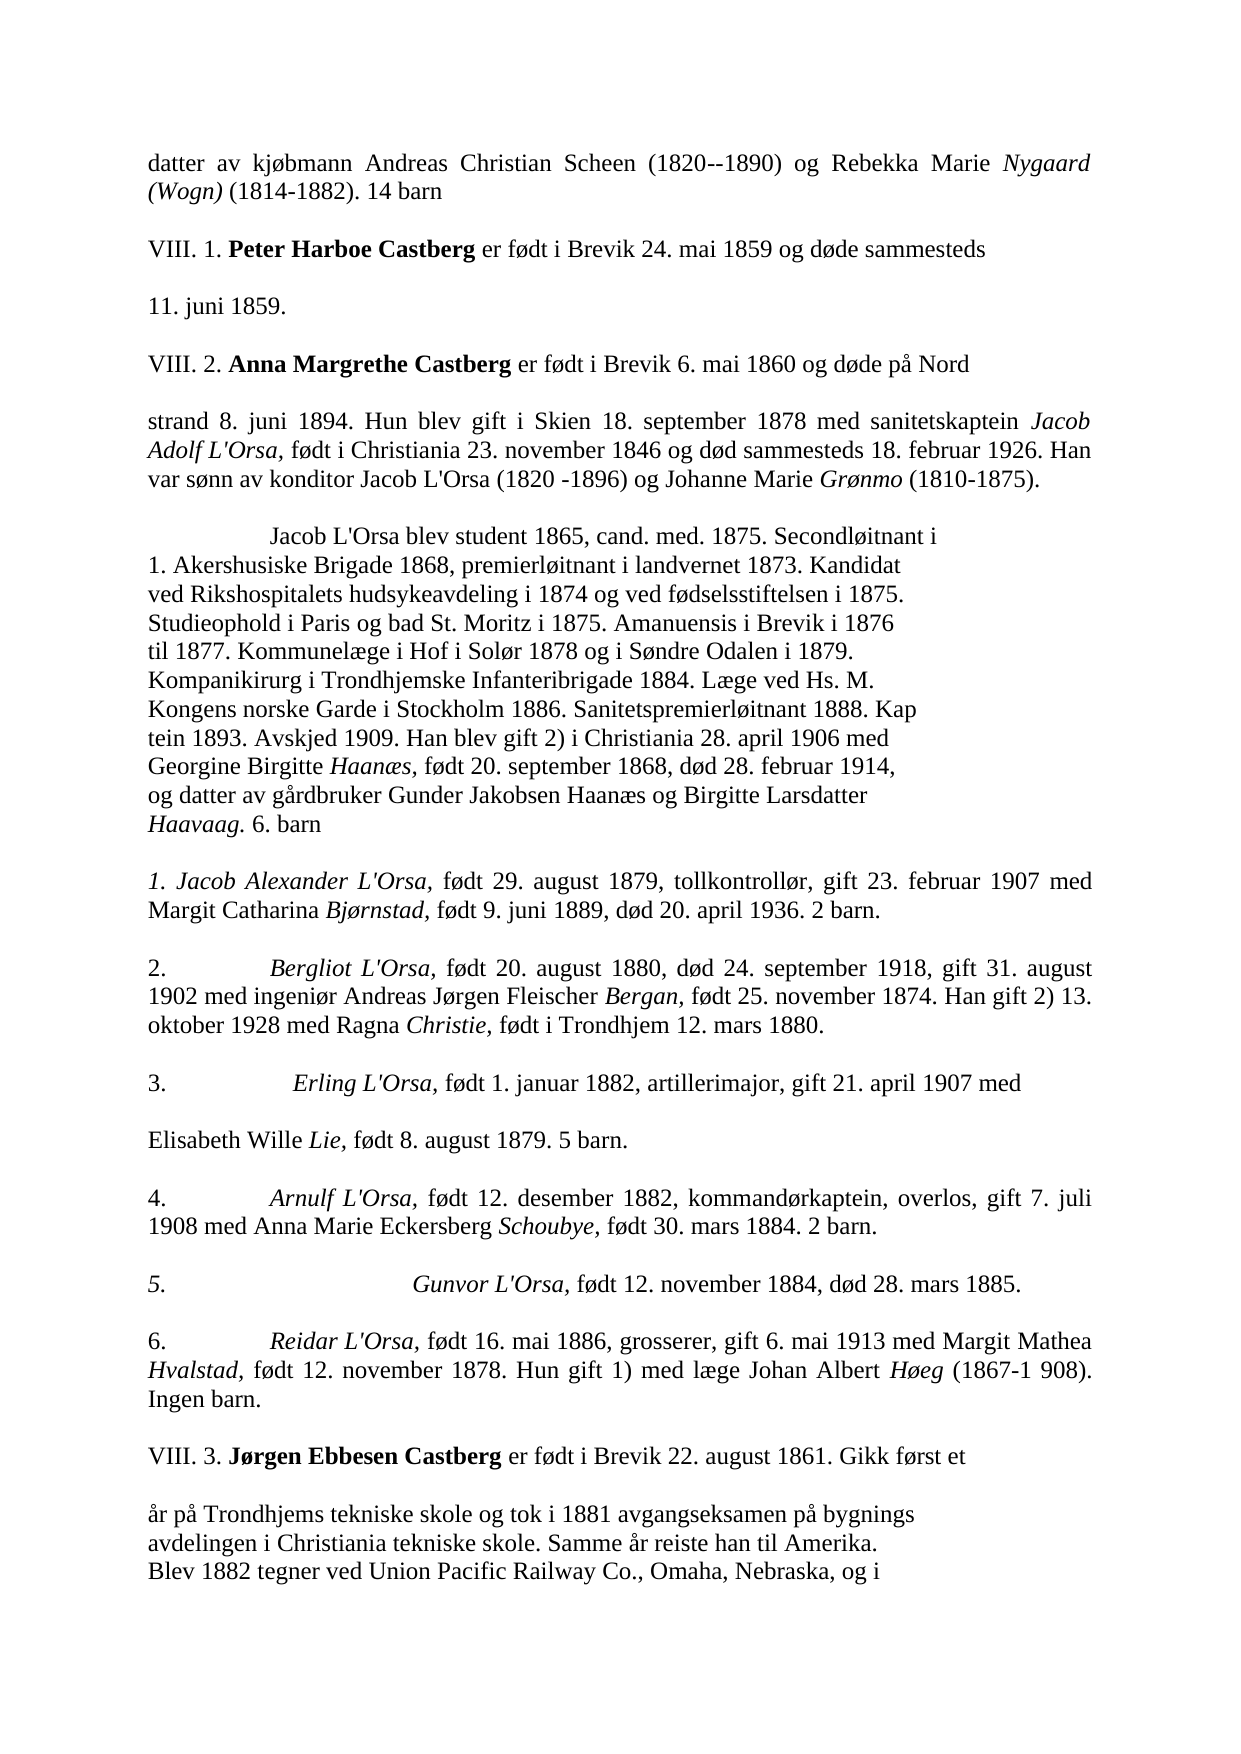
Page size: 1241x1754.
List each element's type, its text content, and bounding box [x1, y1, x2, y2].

text 5. Gunvor L'Orsa, født 12. november 1884, død 28. mars 1885. [148, 1269, 1093, 1298]
text strand 8. juni 1894. Hun blev gift i Skien 18. september 1878 med sanitetskaptein Jacob Adolf L'Orsa, født i Christiania 23. november 1846 og død sammesteds 18. februar 1926. Han var sønn av konditor Jacob L'Orsa (1820 ‑1896) og Johanne Marie Grønmo (1810‑1875). [148, 406, 1093, 493]
text VIII. 3. Jørgen Ebbesen Castberg er født i Brevik 22. august 1861. Gikk først et [148, 1441, 1093, 1470]
text 1. Akershusiske Brigade 1868, premierløitnant i landvernet 1873. Kandidat [148, 550, 1093, 579]
text VIII. 1. Peter Harboe Castberg er født i Brevik 24. mai 1859 og døde sammesteds [148, 234, 1093, 263]
text 2. Bergliot L'Orsa, født 20. august 1880, død 24. september 1918, gift 31. august 1902 med ingeniør Andreas Jørgen Fleischer Bergan, født 25. november 1874. Han gift 2) 13. oktober 1928 med Ragna Christie, født i Trondhjem 12. mars 1880. [148, 953, 1093, 1039]
text Blev 1882 tegner ved Union Pacific Railway Co., Omaha, Nebraska, og i [148, 1556, 1093, 1585]
text 4. Arnulf L'Orsa, født 12. desember 1882, kommandørkaptein, overlos, gift 7. juli 1908 med Anna Marie Eckersberg Schoubye, født 30. mars 1884. 2 barn. [148, 1183, 1093, 1240]
text 1. Jacob Alexander L'Orsa, født 29. august 1879, tollkontrollør, gift 23. februar 1907 med Margit Catharina Bjørnstad, født 9. juni 1889, død 20. april 1936. 2 barn. [148, 866, 1093, 924]
text 11. juni 1859. [148, 291, 1093, 320]
text Kongens norske Garde i Stockholm 1886. Sanitetspremierløitnant 1888. Kap­ [148, 694, 1093, 723]
text Jacob L'Orsa blev student 1865, cand. med. 1875. Secondløitnant i [148, 521, 1093, 550]
text og datter av gårdbruker Gunder Jakobsen Haanæs og Birgitte Larsdatter [148, 780, 1093, 809]
text år på Trondhjems tekniske skole og tok i 1881 avgangseksamen på bygnings­ [148, 1499, 1093, 1528]
text Elisabeth Wille Lie, født 8. august 1879. 5 barn. [148, 1125, 1093, 1154]
text datter av kjøbmann Andreas Christian Scheen (1820‑‑1890) og Rebekka Marie Nygaard (Wogn) (1814‑1882). 14 barn [148, 148, 1093, 205]
text tein 1893. Avskjed 1909. Han blev gift 2) i Christiania 28. april 1906 med [148, 723, 1093, 751]
text 6. Reidar L'Orsa, født 16. mai 1886, grosserer, gift 6. mai 1913 med Margit Mathea Hvalstad, født 12. november 1878. Hun gift 1) med læge Johan Albert Høeg (1867‑1 908). Ingen barn. [148, 1326, 1093, 1413]
text 3. Erling L'Orsa, født 1. januar 1882, artillerimajor, gift 21. april 1907 med [148, 1068, 1093, 1096]
text ved Rikshospitalets hudsykeavdeling i 1874 og ved fødselsstiftelsen i 1875. [148, 579, 1093, 608]
text Kompanikirurg i Trondhjemske Infanteribrigade 1884. Læge ved Hs. M. [148, 665, 1093, 694]
text til 1877. Kommunelæge i Hof i Solør 1878 og i Søndre Odalen i 1879. [148, 636, 1093, 665]
text Studieophold i Paris og bad St. Moritz i 1875. Amanuensis i Brevik i 1876 [148, 608, 1093, 636]
text Haavaag. 6. barn [148, 809, 1093, 838]
text avdelingen i Christiania tekniske skole. Samme år reiste han til Amerika. [148, 1528, 1093, 1556]
text Georgine Birgitte Haanæs, født 20. september 1868, død 28. februar 1914, [148, 751, 1093, 780]
text VIII. 2. Anna Margrethe Castberg er født i Brevik 6. mai 1860 og døde på Nord [148, 349, 1093, 378]
